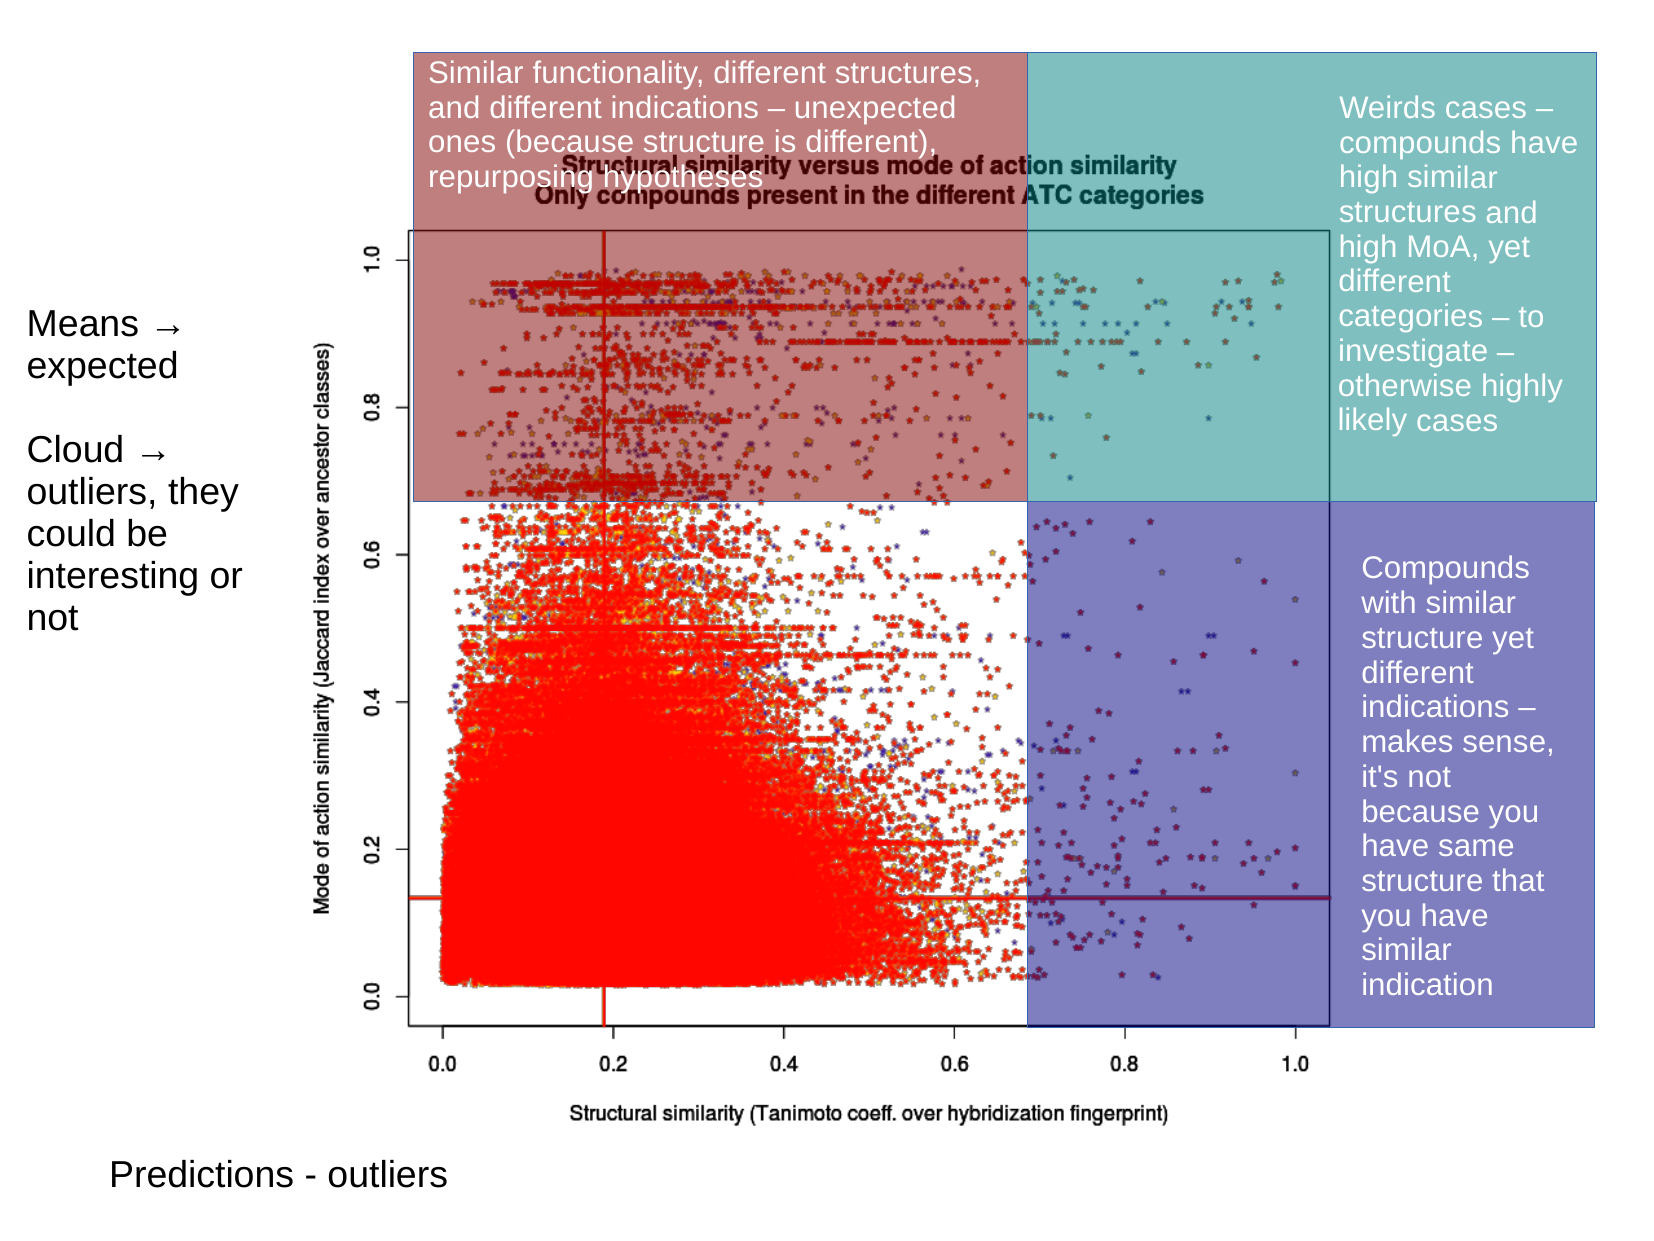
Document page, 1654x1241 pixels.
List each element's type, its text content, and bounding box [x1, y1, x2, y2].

text_box Means → expected Cloud → outliers, they could be interesting or not [11, 295, 308, 647]
picture [307, 129, 1382, 1153]
text_box Predictions - outliers [94, 1145, 756, 1203]
text_box Weirds cases – compounds have high similar structures and high MoA, yet different categories – to investigate – otherwise highly likely cases [1322, 82, 1596, 472]
text_box Compounds with similar structure yet different indications – makes sense, it's not because you have same structure that you have similar indication [1346, 543, 1583, 1010]
text_box Similar functionality, different structures, and different indications – unexpected ones (because structure is different), repurposing hypotheses [413, 47, 1016, 202]
text_box [413, 52, 1597, 1028]
